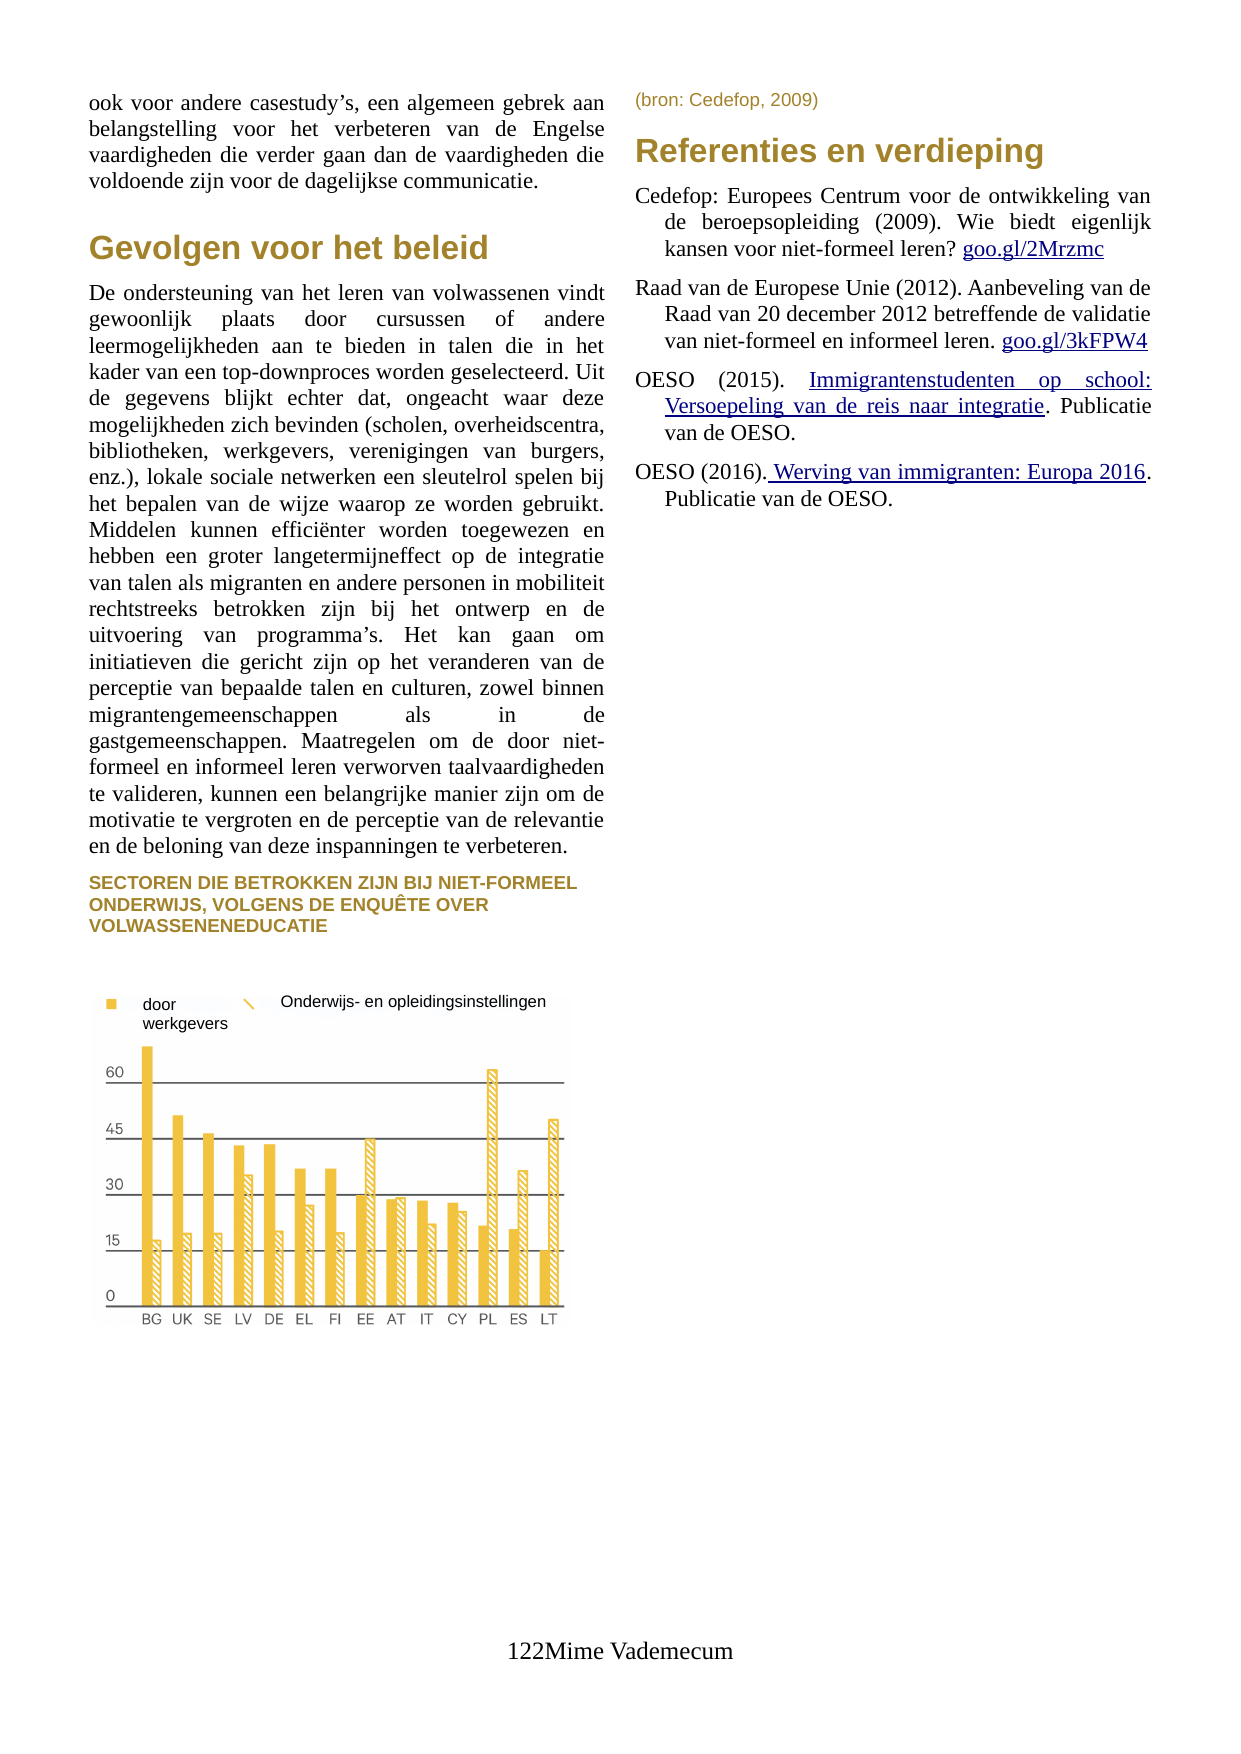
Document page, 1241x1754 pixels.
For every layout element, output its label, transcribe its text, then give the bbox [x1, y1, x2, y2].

text Raad van de Europese Unie (2012). Aanbeveling van de Raad van 20 december 2012 betreffende de validatie van niet-formeel en informeel leren. goo.gl/3kFPW4 [635, 274, 1152, 353]
text De ondersteuning van het leren van volwassenen vindt gewoonlijk plaats door cursussen of andere leermogelijkheden aan te bieden in talen die in het kader van een top-downproces worden geselecteerd. Uit de gegevens blijkt echter dat, ongeacht waar deze mogelijkheden zich bevinden (scholen, overheidscentra, bibliotheken, werkgevers, verenigingen van burgers, enz.), lokale sociale netwerken een sleutelrol spelen bij het bepalen van de wijze waarop ze worden gebruikt. Middelen kunnen efficiënter worden toegewezen en hebben een groter langetermijneffect op de integratie van talen als migranten en andere personen in mobiliteit rechtstreeks betrokken zijn bij het ontwerp en de uitvoering van programma’s. Het kan gaan om initiatieven die gericht zijn op het veranderen van de perceptie van bepaalde talen en culturen, zowel binnen migrantengemeenschappen als in de gastgemeenschappen. Maatregelen om de door niet-formeel en informeel leren verworven taalvaardigheden te valideren, kunnen een belangrijke manier zijn om de motivatie te vergroten en de perceptie van de relevantie en de beloning van deze inspanningen te verbeteren. [88, 279, 605, 859]
picture [282, 997, 291, 1006]
text (bron: Cedefop, 2009) [635, 88, 1152, 110]
subtitle Gevolgen voor het beleid [88, 228, 605, 266]
text Cedefop: Europees Centrum voor de ontwikkeling van de beroepsopleiding (2009). Wie biedt eigenlijk kansen voor niet-formeel leren? goo.gl/2Mrzmc [635, 182, 1152, 261]
subtitle Referenties en verdieping [635, 131, 1152, 169]
picture [91, 996, 571, 1325]
text OESO (2015). Immigrantenstudenten op school: Versoepeling van de reis naar integratie. Publicatie van de OESO. [635, 366, 1152, 445]
text ook voor andere casestudy’s, een algemeen gebrek aan belangstelling voor het verbeteren van de Engelse vaardigheden die verder gaan dan de vaardigheden die voldoende zijn voor de dagelijkse communicatie. [88, 88, 605, 194]
text OESO (2016). Werving van immigranten: Europa 2016. Publicatie van de OESO. [635, 458, 1152, 511]
text SECTOREN DIE BETROKKEN ZIJN BIJ NIET-FORMEEL ONDERWIJS, VOLGENS DE ENQUÊTE OVER VOLWASSENENEDUCATIE [88, 872, 605, 936]
